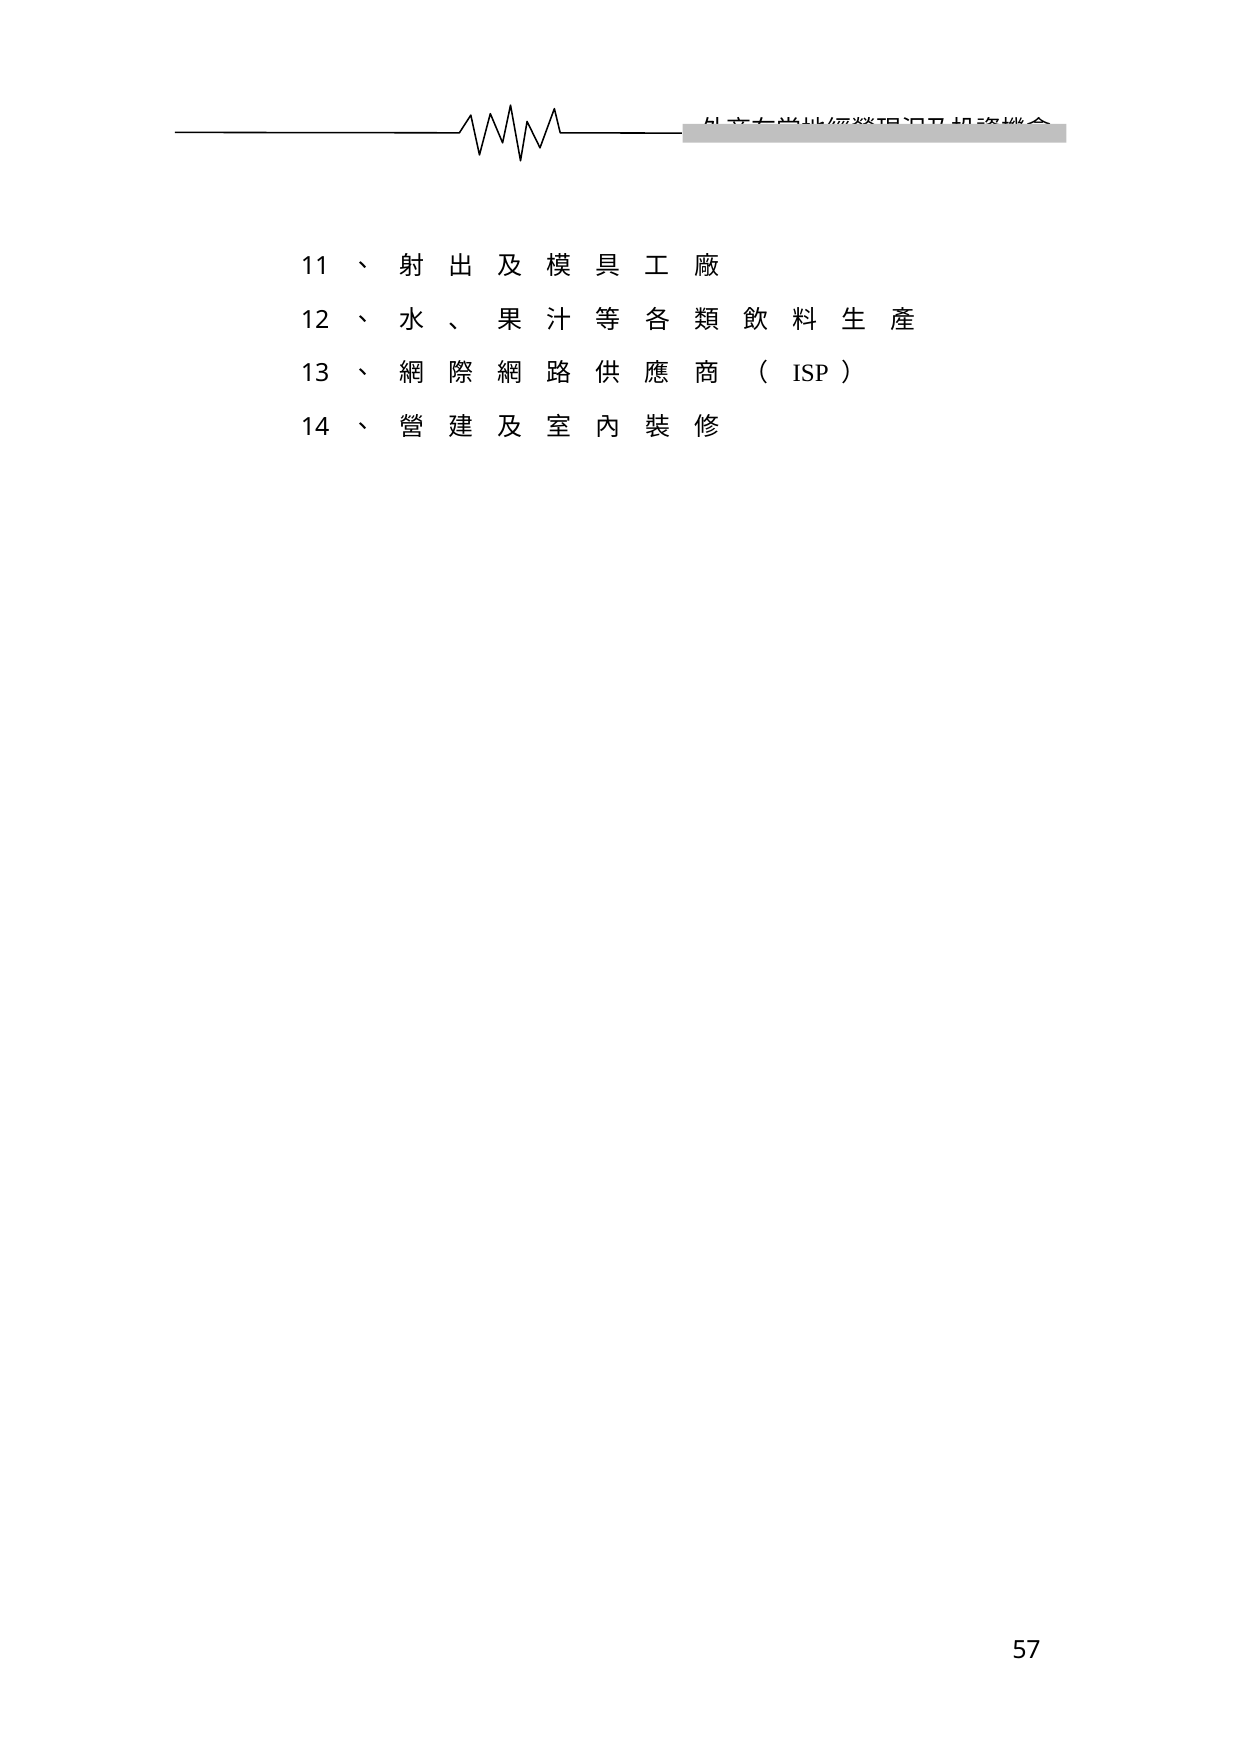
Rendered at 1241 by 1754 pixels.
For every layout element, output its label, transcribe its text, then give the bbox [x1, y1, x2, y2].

text 12、水、果汁等各類飲料生產 [276, 291, 1063, 344]
text 14、營建及室內裝修 [276, 398, 1063, 451]
text 11、射出及模具工廠 [276, 237, 1063, 291]
text 13、網際網路供應商（ISP） [276, 344, 1063, 398]
